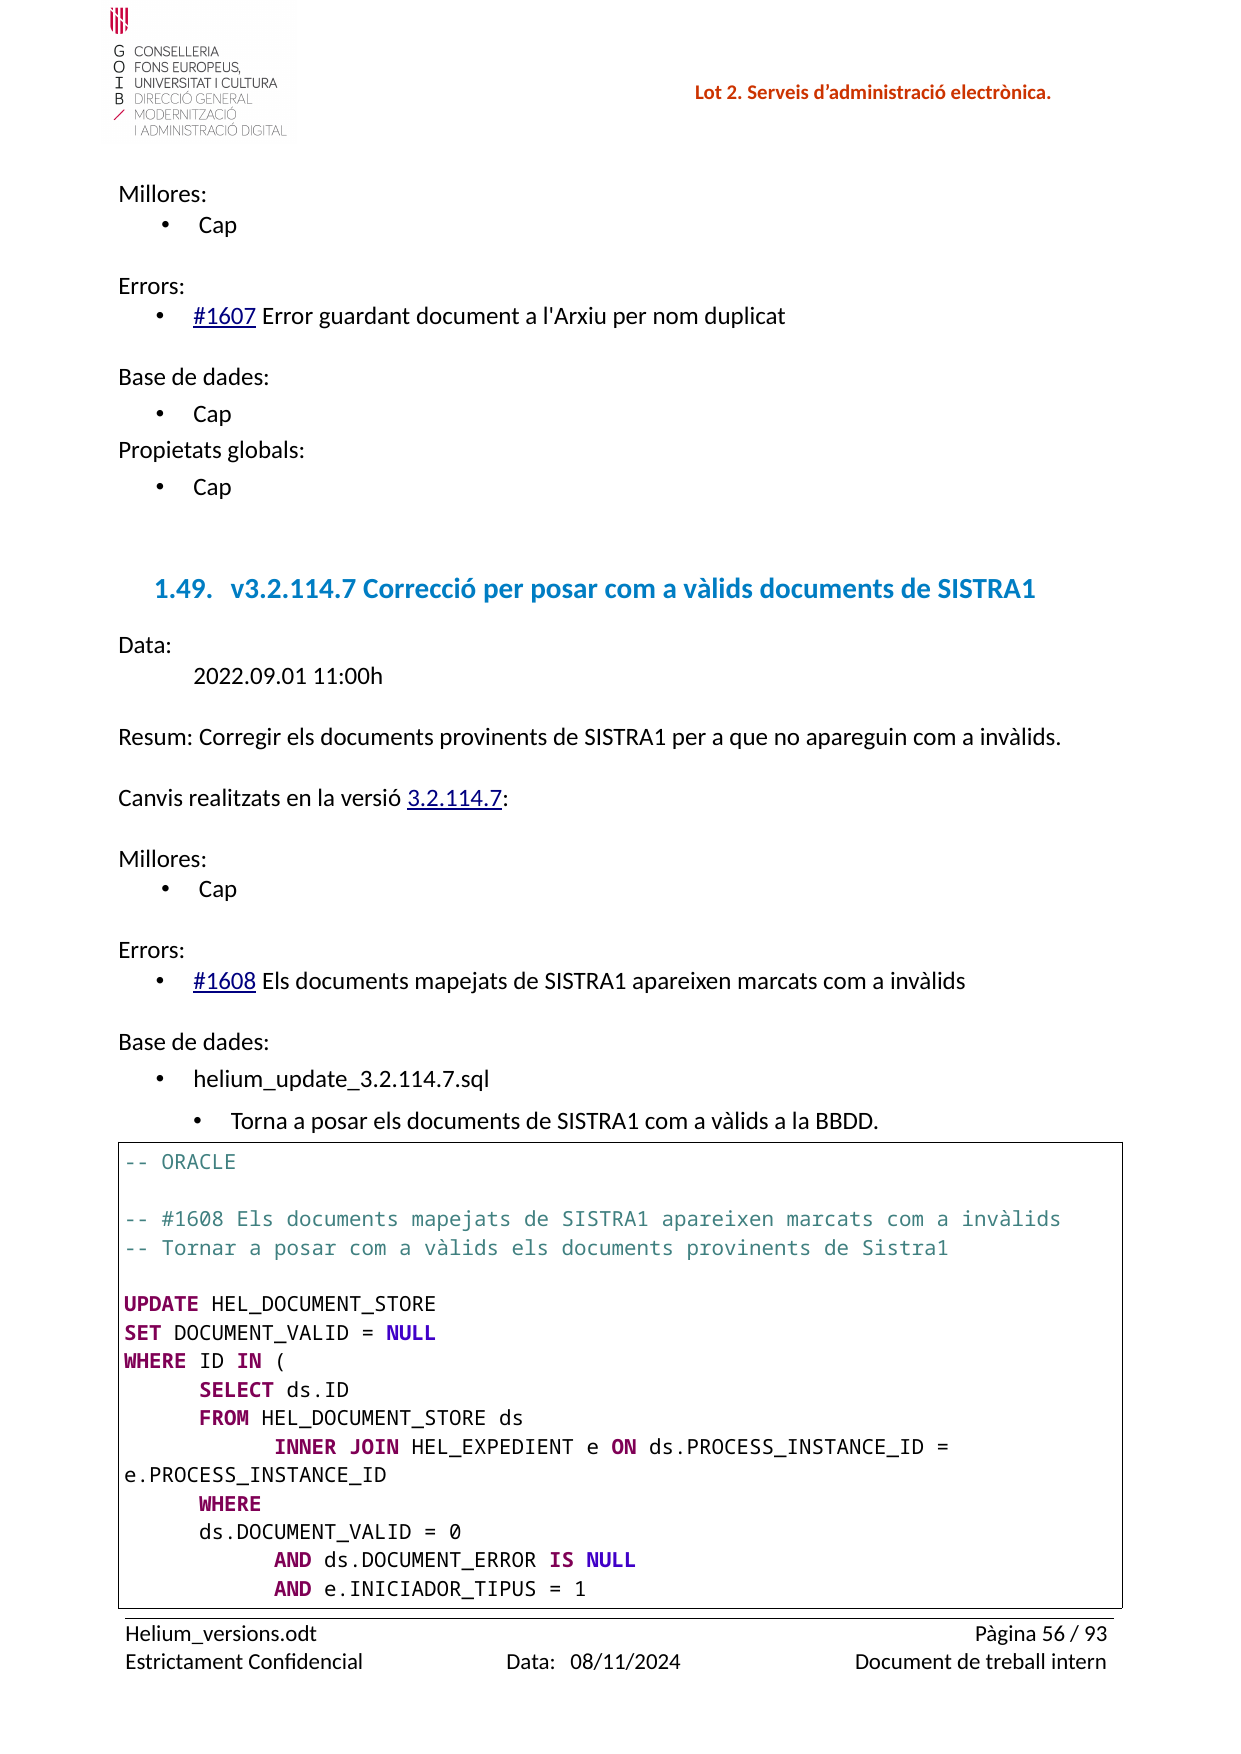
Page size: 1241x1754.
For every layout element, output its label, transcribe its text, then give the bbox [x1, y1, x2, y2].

subtitle v3.2.114.7 Correcció per posar com a vàlids documents de SISTRA1 [153, 570, 1122, 606]
list Cap [156, 398, 1122, 428]
list Cap [161, 209, 1122, 239]
list #1608 Els documents mapejats de SISTRA1 apareixen marcats com a invàlids [156, 965, 1122, 996]
text Base de dades: [118, 1026, 1122, 1057]
text Errors: [118, 270, 1122, 300]
table_header -- ORACLE -- #1608 Els documents mapejats de SISTRA1 apareixen marcats com a invàlids -- Tornar a posar com a vàlids els documents provinents de Sistra1 UPDATE HEL_DOCUMENT_STORE SET DOCUMENT_VALID = NULL WHERE ID IN ( SELECT ds.ID FROM HEL_DOCUMENT_STORE ds INNER JOIN HEL_EXPEDIENT e ON ds.PROCESS_INSTANCE_ID = e.PROCESS_INSTANCE_ID WHERE ds.DOCUMENT_VALID = 0 AND ds.DOCUMENT_ERROR IS NULL AND e.INICIADOR_TIPUS = 1 [119, 1143, 1122, 1608]
list Cap [156, 471, 1122, 501]
text Canvis realitzats en la versió 3.2.114.7: [118, 782, 1122, 813]
list Cap [161, 874, 1122, 904]
text Errors: [118, 935, 1122, 965]
text Millores: [118, 843, 1122, 874]
text 2022.09.01 11:00h [118, 660, 1122, 691]
list Torna a posar els documents de SISTRA1 com a vàlids a la BBDD. [193, 1105, 1122, 1136]
text Millores: [118, 178, 1122, 209]
text Base de dades: [118, 361, 1122, 392]
list helium_update_3.2.114.7.sql [156, 1063, 1122, 1093]
text Resum: Corregir els documents provinents de SISTRA1 per a que no apareguin com a invàlids. [118, 721, 1122, 752]
text Data: [118, 629, 1122, 660]
text Propietats globals: [118, 434, 1122, 465]
list #1607 Error guardant document a l'Arxiu per nom duplicat [156, 300, 1122, 331]
picture [100, 0, 297, 144]
